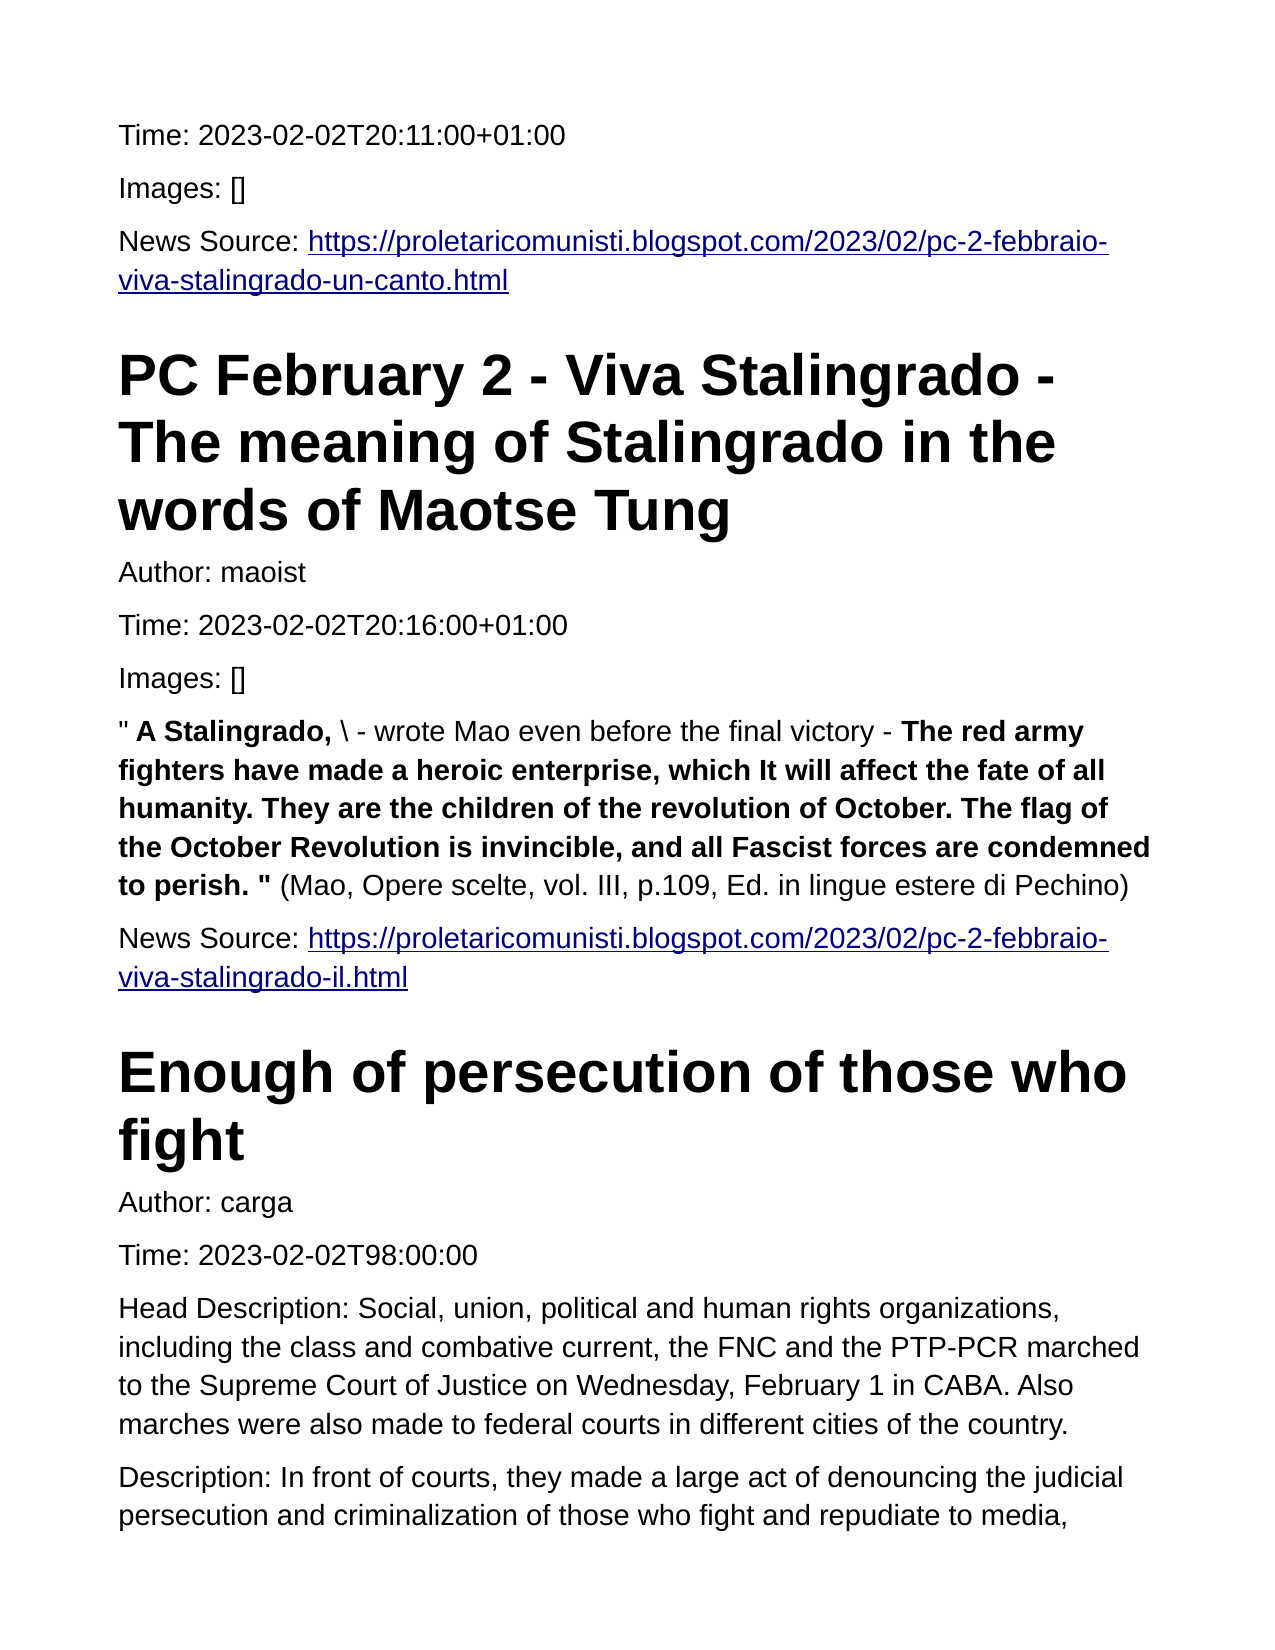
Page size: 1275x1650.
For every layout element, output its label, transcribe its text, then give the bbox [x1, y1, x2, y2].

text Images: [] [118, 171, 1157, 205]
text News Source: https://proletaricomunisti.blogspot.com/2023/02/pc-2-febbraio-viva-stalingrado-il.html [118, 921, 1157, 993]
subtitle PC February 2 - Viva Stalingrado - The meaning of Stalingrado in the words of Maotse Tung [118, 341, 1157, 542]
text Description: In front of courts, they made a large act of denouncing the judicial persecution and criminalization of those who fight and repudiate to media, [118, 1460, 1157, 1532]
text Time: 2023-02-02T98:00:00 [118, 1238, 1157, 1271]
text Time: 2023-02-02T20:16:00+01:00 [118, 608, 1157, 641]
text News Source: https://proletaricomunisti.blogspot.com/2023/02/pc-2-febbraio-viva-stalingrado-un-canto.html [118, 224, 1157, 296]
text Head Description: Social, union, political and human rights organizations, including the class and combative current, the FNC and the PTP-PCR marched to the Supreme Court of Justice on Wednesday, February 1 in CABA. Also marches were also made to federal courts in different cities of the country. [118, 1291, 1157, 1440]
text Time: 2023-02-02T20:11:00+01:00 [118, 118, 1157, 152]
text Author: maoist [118, 555, 1157, 588]
text Images: [] [118, 661, 1157, 694]
subtitle Enough of persecution of those who fight [118, 1038, 1157, 1172]
text Author: carga [118, 1185, 1157, 1218]
text " A Stalingrado, \ - wrote Mao even before the final victory - The red army fighters have made a heroic enterprise, which It will affect the fate of all humanity. They are the children of the revolution of October. The flag of the October Revolution is invincible, and all Fascist forces are condemned to perish. " (Mao, Opere scelte, vol. III, p.109, Ed. in lingue estere di Pechino) [118, 714, 1157, 902]
